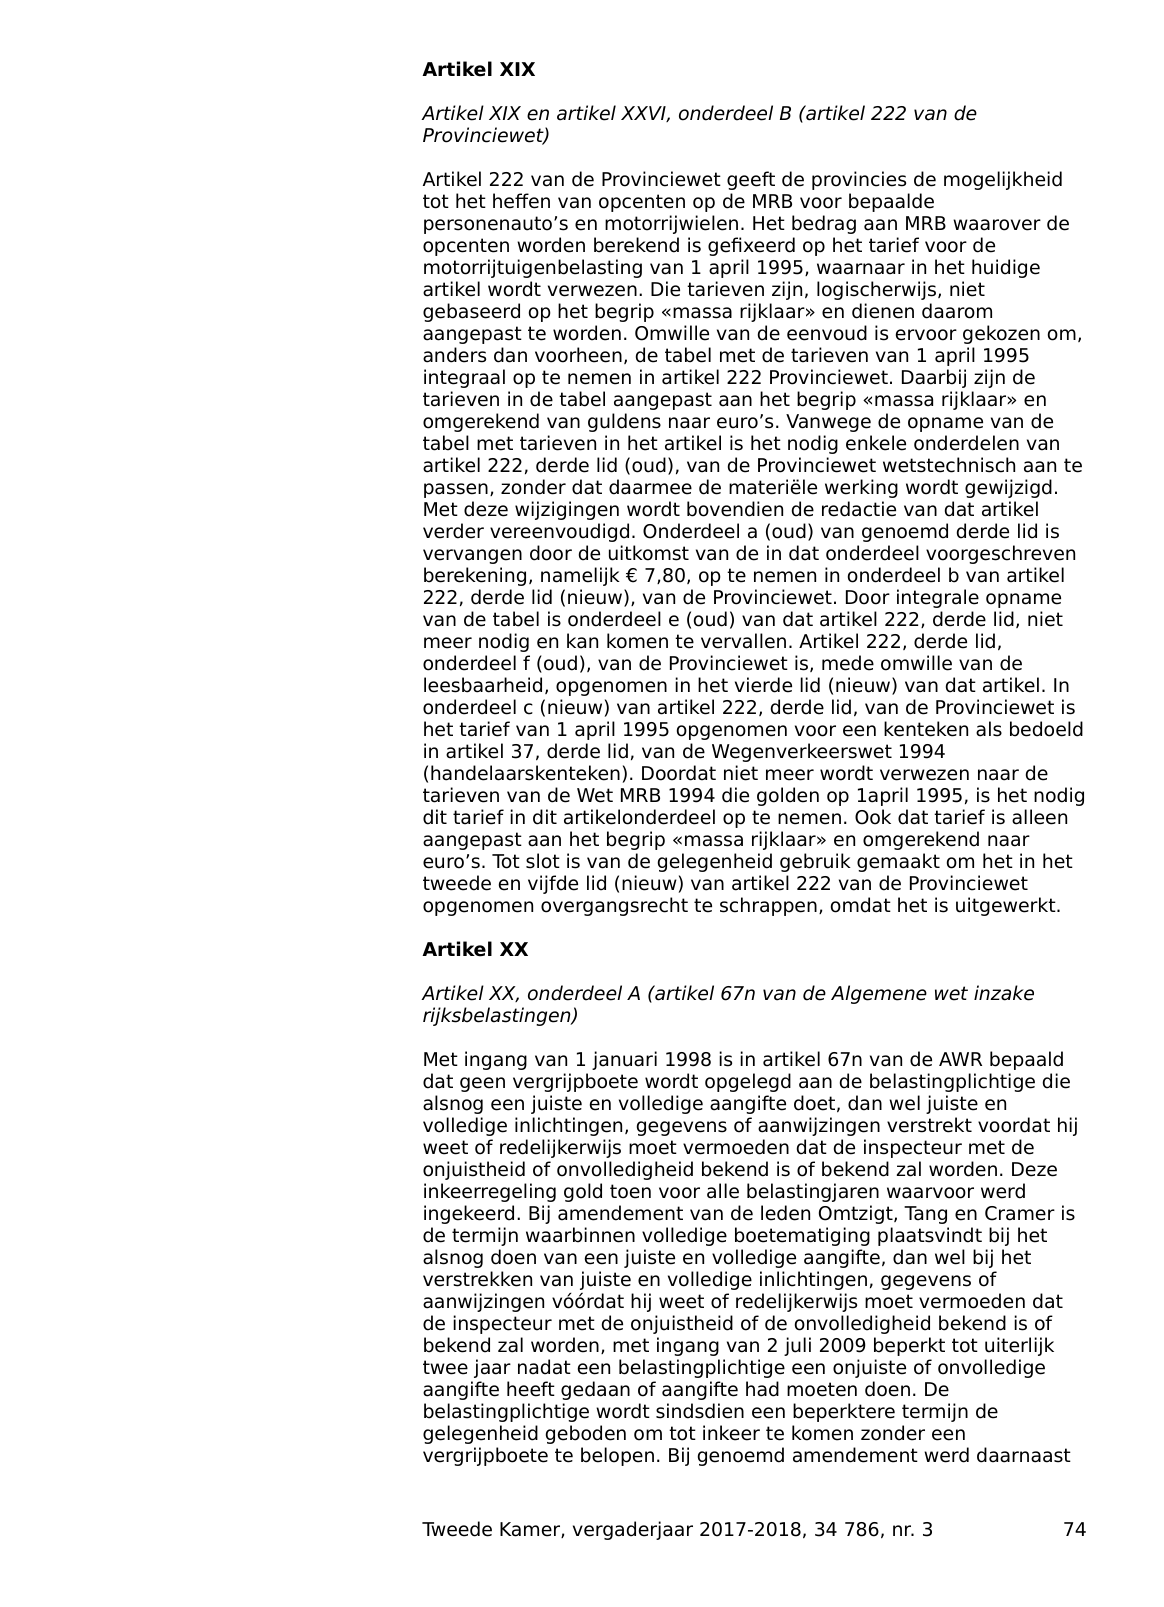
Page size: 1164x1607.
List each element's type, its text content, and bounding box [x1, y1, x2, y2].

subtitle Artikel XX, onderdeel A (artikel 67n van de Algemene wet inzake rijksbelastingen) [422, 983, 1087, 1027]
subtitle Artikel XIX en artikel XXVI, onderdeel B (artikel 222 van de Provinciewet) [422, 103, 1087, 147]
subtitle Artikel XX [422, 939, 1087, 961]
subtitle Artikel XIX [422, 59, 1087, 81]
text Met ingang van 1 januari 1998 is in artikel 67n van de AWR bepaald dat geen vergrijpboete wordt opgelegd aan de belastingplichtige die alsnog een juiste en volledige aangifte doet, dan wel juiste en volledige inlichtingen, gegevens of aanwijzingen verstrekt voordat hij weet of redelijkerwijs moet vermoeden dat de inspecteur met de onjuistheid of onvolledigheid bekend is of bekend zal worden. Deze inkeerregeling gold toen voor alle belastingjaren waarvoor werd ingekeerd. Bij amendement van de leden Omtzigt, Tang en Cramer is de termijn waarbinnen volledige boetematiging plaatsvindt bij het alsnog doen van een juiste en volledige aangifte, dan wel bij het verstrekken van juiste en volledige inlichtingen, gegevens of aanwijzingen vóórdat hij weet of redelijkerwijs moet vermoeden dat de inspecteur met de onjuistheid of de onvolledigheid bekend is of bekend zal worden, met ingang van 2 juli 2009 beperkt tot uiterlijk twee jaar nadat een belastingplichtige een onjuiste of onvolledige aangifte heeft gedaan of aangifte had moeten doen. De belastingplichtige wordt sindsdien een beperktere termijn de gelegenheid geboden om tot inkeer te komen zonder een vergrijpboete te belopen. Bij genoemd amendement werd daarnaast [422, 1049, 1087, 1467]
text Artikel 222 van de Provinciewet geeft de provincies de mogelijkheid tot het heffen van opcenten op de MRB voor bepaalde personenauto’s en motorrijwielen. Het bedrag aan MRB waarover de opcenten worden berekend is gefixeerd op het tarief voor de motorrijtuigenbelasting van 1 april 1995, waarnaar in het huidige artikel wordt verwezen. Die tarieven zijn, logischerwijs, niet gebaseerd op het begrip «massa rijklaar» en dienen daarom aangepast te worden. Omwille van de eenvoud is ervoor gekozen om, anders dan voorheen, de tabel met de tarieven van 1 april 1995 integraal op te nemen in artikel 222 Provinciewet. Daarbij zijn de tarieven in de tabel aangepast aan het begrip «massa rijklaar» en omgerekend van guldens naar euro’s. Vanwege de opname van de tabel met tarieven in het artikel is het nodig enkele onderdelen van artikel 222, derde lid (oud), van de Provinciewet wetstechnisch aan te passen, zonder dat daarmee de materiële werking wordt gewijzigd. Met deze wijzigingen wordt bovendien de redactie van dat artikel verder vereenvoudigd. Onderdeel a (oud) van genoemd derde lid is vervangen door de uitkomst van de in dat onderdeel voorgeschreven berekening, namelijk € 7,80, op te nemen in onderdeel b van artikel 222, derde lid (nieuw), van de Provinciewet. Door integrale opname van de tabel is onderdeel e (oud) van dat artikel 222, derde lid, niet meer nodig en kan komen te vervallen. Artikel 222, derde lid, onderdeel f (oud), van de Provinciewet is, mede omwille van de leesbaarheid, opgenomen in het vierde lid (nieuw) van dat artikel. In onderdeel c (nieuw) van artikel 222, derde lid, van de Provinciewet is het tarief van 1 april 1995 opgenomen voor een kenteken als bedoeld in artikel 37, derde lid, van de Wegenverkeerswet 1994 (handelaarskenteken). Doordat niet meer wordt verwezen naar de tarieven van de Wet MRB 1994 die golden op 1april 1995, is het nodig dit tarief in dit artikelonderdeel op te nemen. Ook dat tarief is alleen aangepast aan het begrip «massa rijklaar» en omgerekend naar euro’s. Tot slot is van de gelegenheid gebruik gemaakt om het in het tweede en vijfde lid (nieuw) van artikel 222 van de Provinciewet opgenomen overgangsrecht te schrappen, omdat het is uitgewerkt. [422, 169, 1087, 917]
